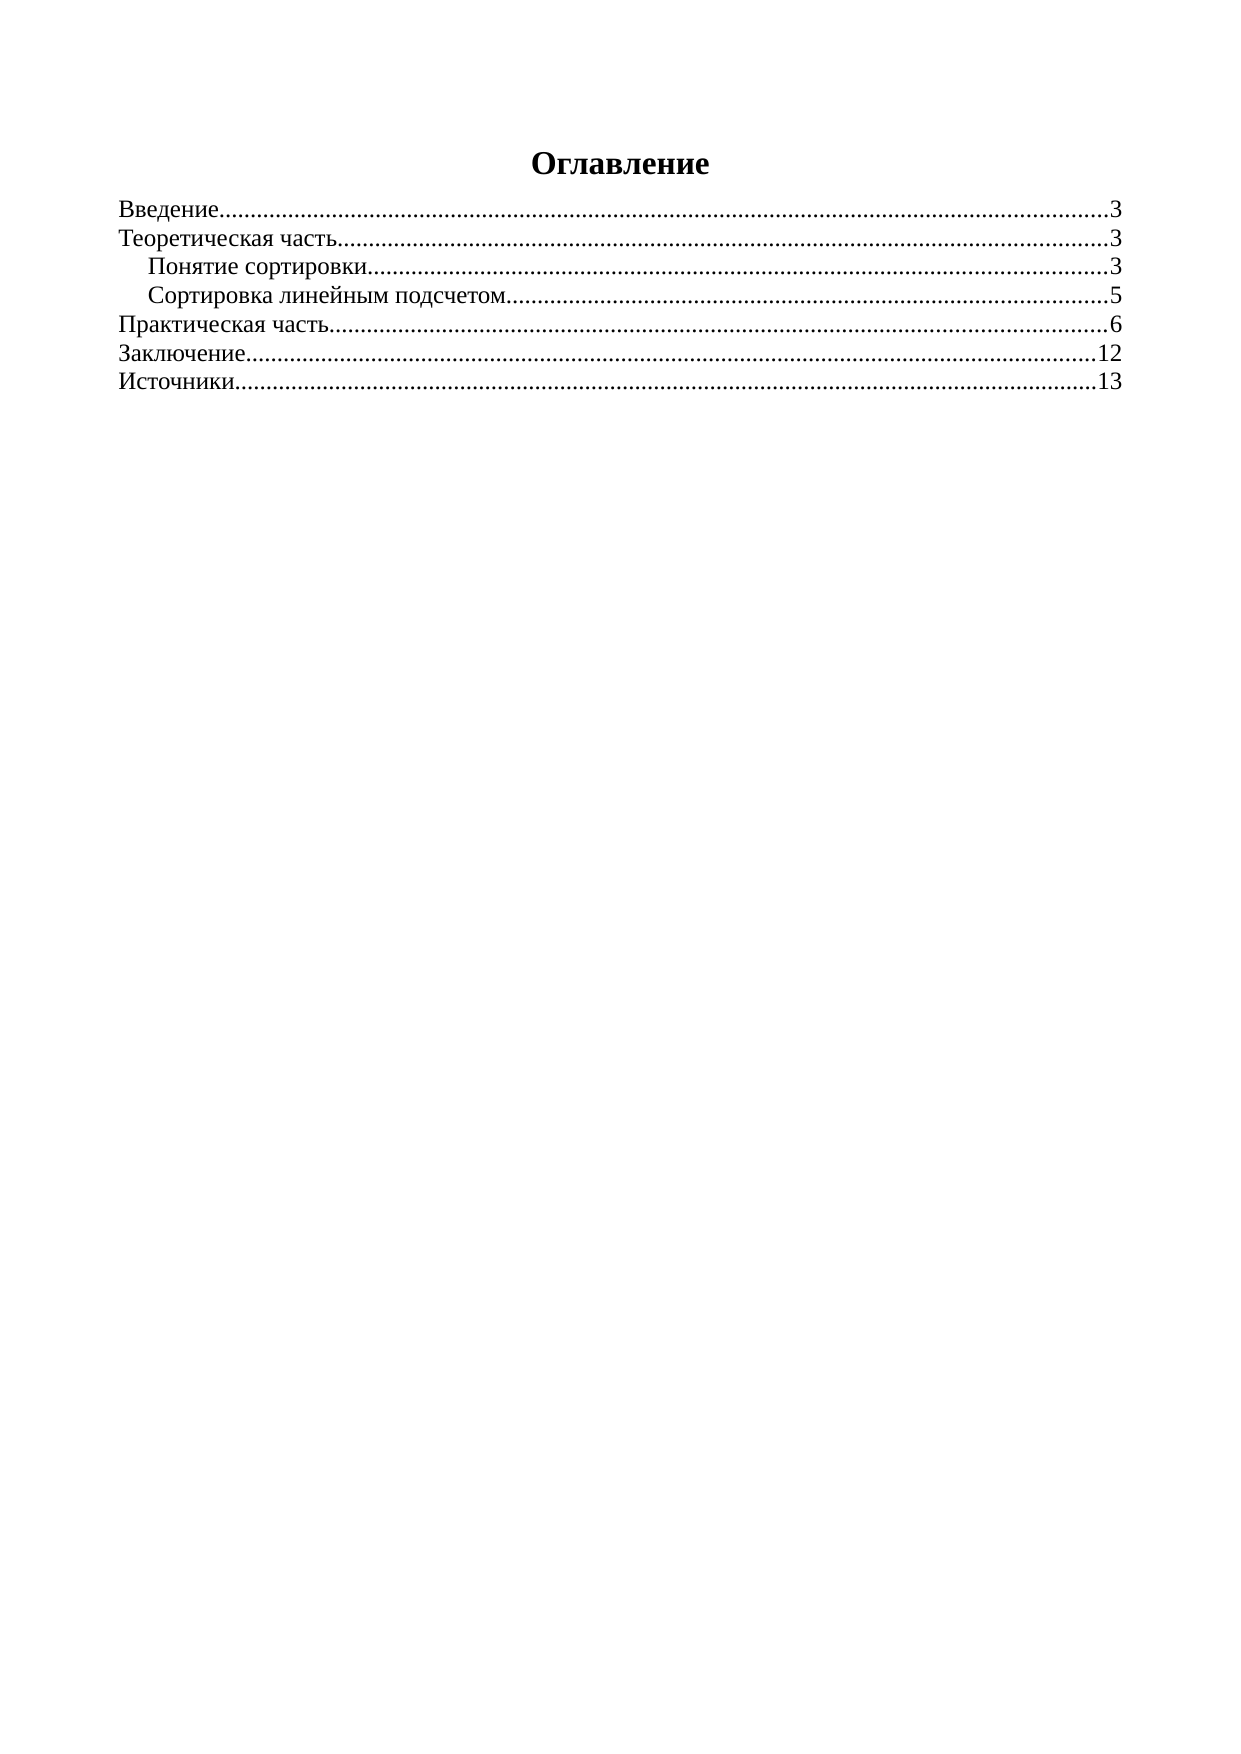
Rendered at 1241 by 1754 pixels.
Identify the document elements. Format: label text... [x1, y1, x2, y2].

text Введение 3 [118, 194, 1122, 223]
text Заключение 12 [118, 338, 1122, 366]
text Понятие сортировки 3 [148, 251, 1122, 280]
text Источники 13 [118, 366, 1122, 395]
text Теоретическая часть 3 [118, 223, 1122, 251]
text Сортировка линейным подсчетом 5 [148, 280, 1122, 309]
subtitle Оглавление [118, 143, 1122, 181]
text Практическая часть 6 [118, 309, 1122, 338]
